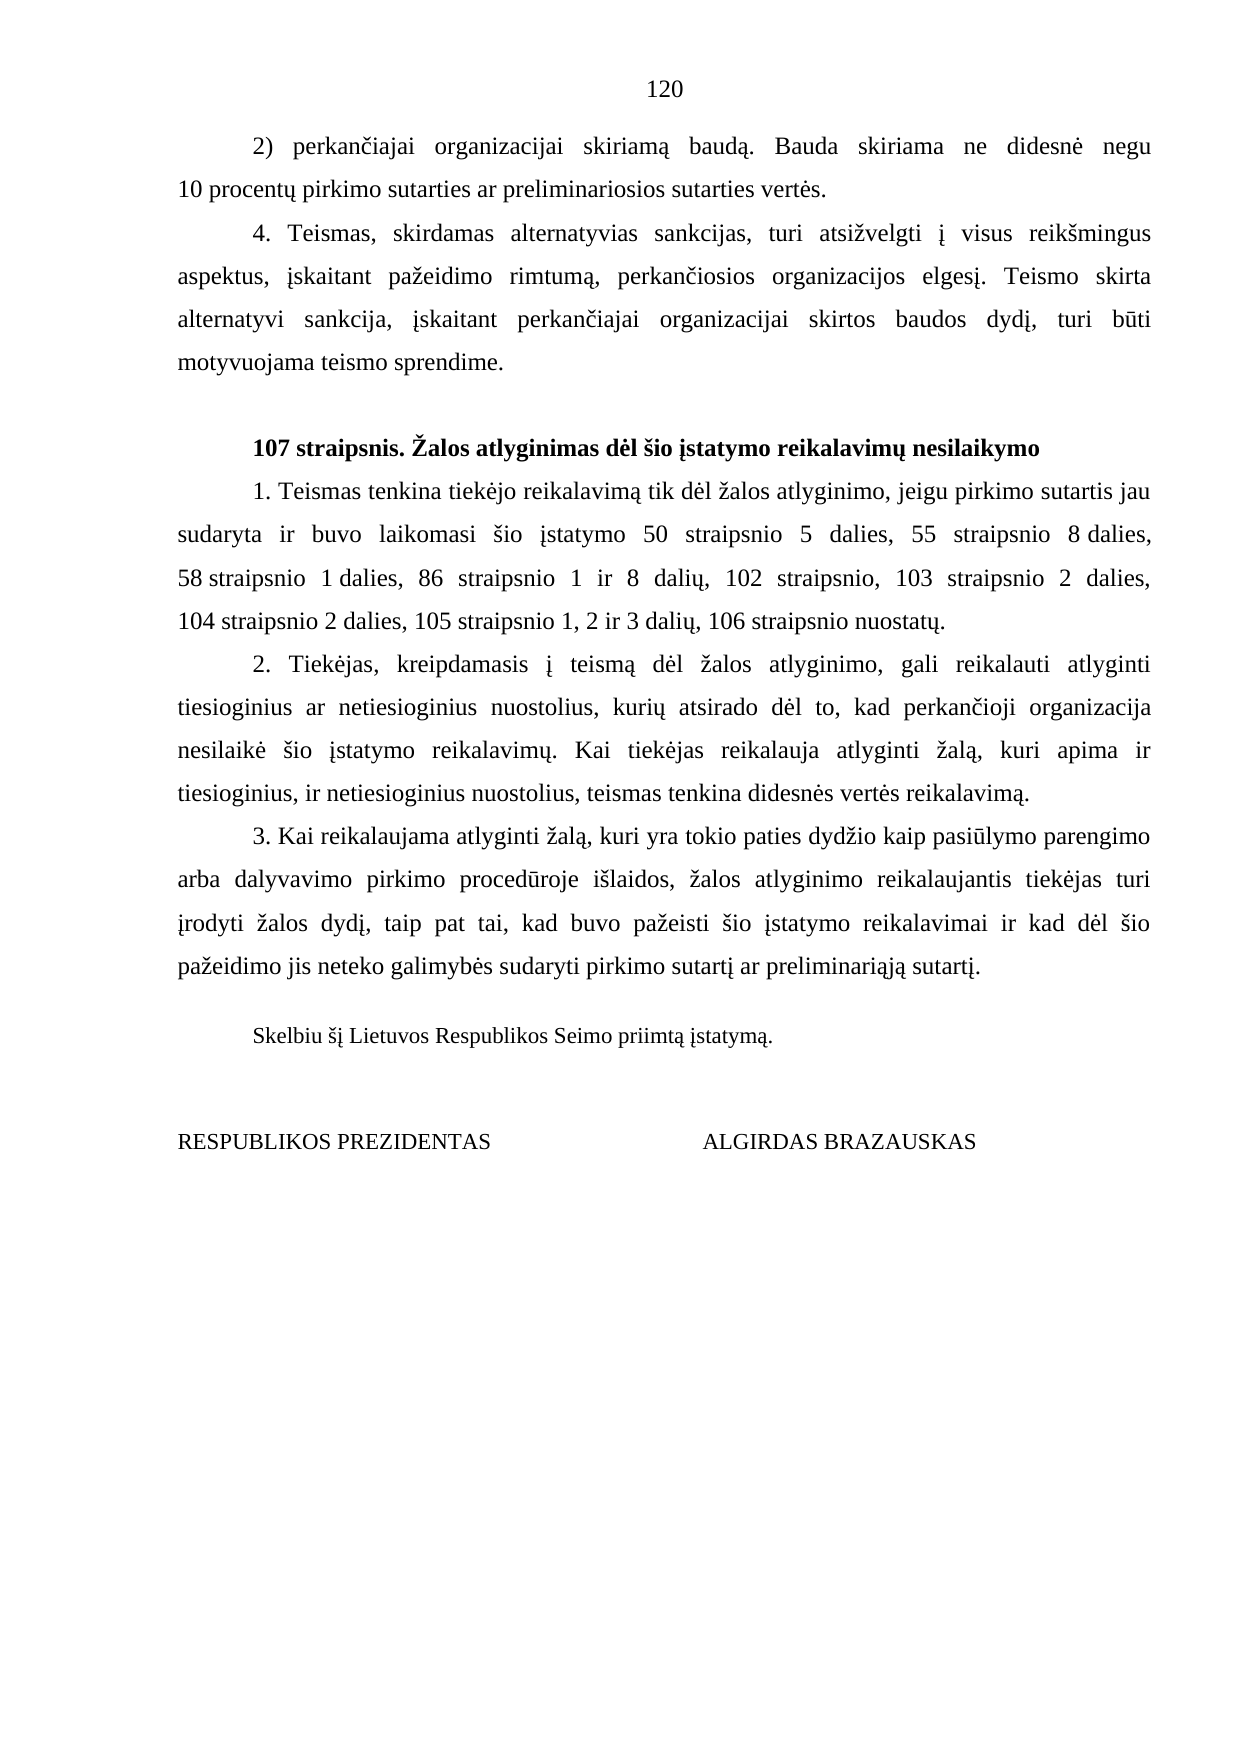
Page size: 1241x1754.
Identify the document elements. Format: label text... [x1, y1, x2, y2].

text 1. Teismas tenkina tiekėjo reikalavimą tik dėl žalos atlyginimo, jeigu pirkimo sutartis jau sudaryta ir buvo laikomasi šio įstatymo 50 straipsnio 5 dalies, 55 straipsnio 8 dalies, 58 straipsnio 1 dalies, 86 straipsnio 1 ir 8 dalių, 102 straipsnio, 103 straipsnio 2 dalies, 104 straipsnio 2 dalies, 105 straipsnio 1, 2 ir 3 dalių, 106 straipsnio nuostatų. [177, 476, 1152, 634]
text Skelbiu šį Lietuvos Respublikos Seimo priimtą įstatymą. [177, 1023, 1152, 1049]
text 3. Kai reikalaujama atlyginti žalą, kuri yra tokio paties dydžio kaip pasiūlymo parengimo arba dalyvavimo pirkimo procedūroje išlaidos, žalos atlyginimo reikalaujantis tiekėjas turi įrodyti žalos dydį, taip pat tai, kad buvo pažeisti šio įstatymo reikalavimai ir kad dėl šio pažeidimo jis neteko galimybės sudaryti pirkimo sutartį ar preliminariąją sutartį. [177, 821, 1152, 979]
text 107 straipsnis. Žalos atlyginimas dėl šio įstatymo reikalavimų nesilaikymo [177, 433, 1152, 462]
text RESPUBLIKOS PREZIDENTAS ALGIRDAS BRAZAUSKAS [177, 1128, 1152, 1181]
text 2. Tiekėjas, kreipdamasis į teismą dėl žalos atlyginimo, gali reikalauti atlyginti tiesioginius ar netiesioginius nuostolius, kurių atsirado dėl to, kad perkančioji organizacija nesilaikė šio įstatymo reikalavimų. Kai tiekėjas reikalauja atlyginti žalą, kuri apima ir tiesioginius, ir netiesioginius nuostolius, teismas tenkina didesnės vertės reikalavimą. [177, 649, 1152, 807]
text 4. Teismas, skirdamas alternatyvias sankcijas, turi atsižvelgti į visus reikšmingus aspektus, įskaitant pažeidimo rimtumą, perkančiosios organizacijos elgesį. Teismo skirta alternatyvi sankcija, įskaitant perkančiajai organizacijai skirtos baudos dydį, turi būti motyvuojama teismo sprendime. [177, 218, 1152, 376]
text 2) perkančiajai organizacijai skiriamą baudą. Bauda skiriama ne didesnė negu 10 procentų pirkimo sutarties ar preliminariosios sutarties vertės. [177, 131, 1152, 203]
